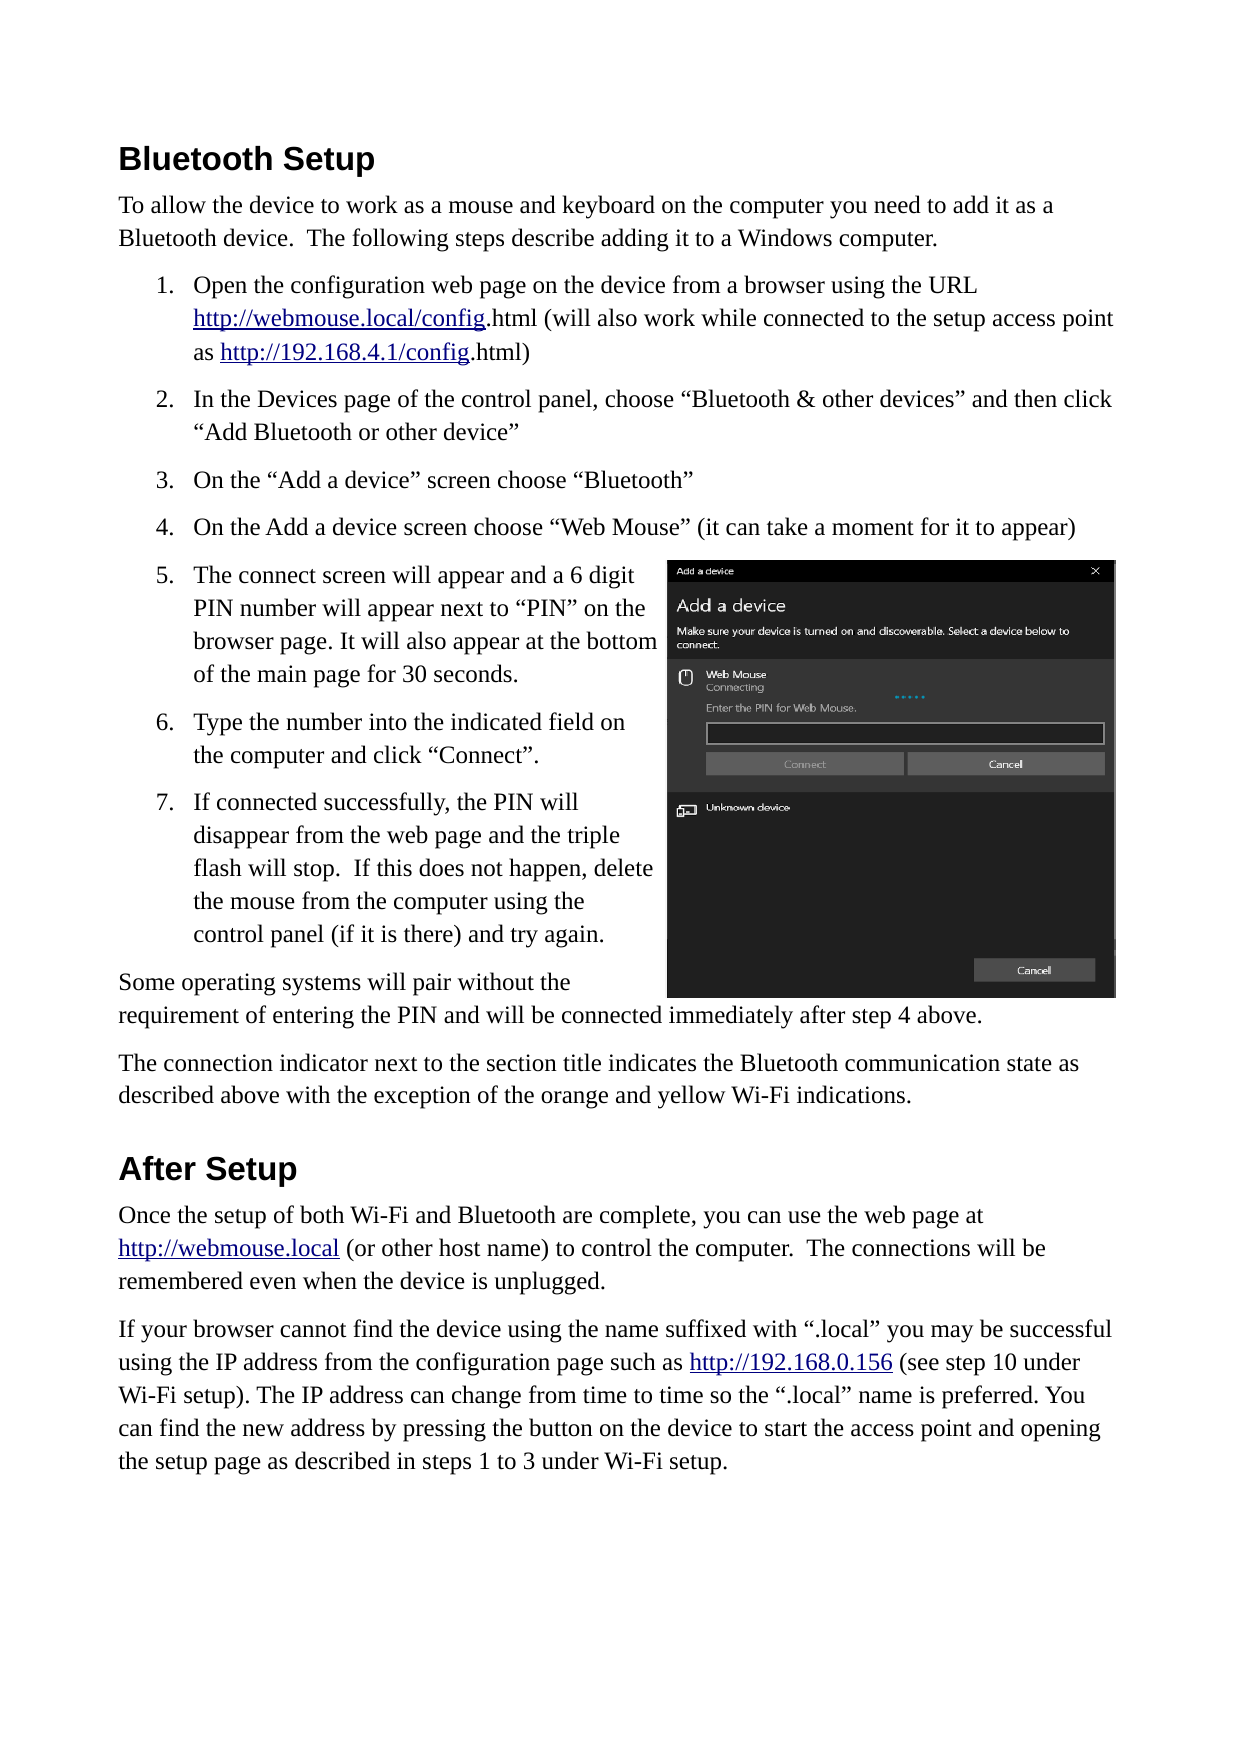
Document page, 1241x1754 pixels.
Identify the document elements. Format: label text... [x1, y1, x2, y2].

text If your browser cannot find the device using the name suffixed with “.local” you may be successful using the IP address from the configuration page such as http://192.168.0.156 (see step 10 under Wi-Fi setup). The IP address can change from time to time so the “.local” name is preferred. You can find the new address by pressing the button on the device to start the access point and opening the setup page as described in steps 1 to 3 under Wi-Fi setup. [118, 1314, 1122, 1474]
text Once the setup of both Wi-Fi and Bluetooth are complete, you can use the web page at http://webmouse.local (or other host name) to control the computer. The connections will be remembered even when the device is unplugged. [118, 1200, 1122, 1295]
list On the Add a device screen choose “Web Mouse” (it can take a moment for it to appear) [156, 512, 1122, 541]
list Open the configuration web page on the device from a browser using the URL http://webmouse.local/config.html (will also work while connected to the setup access point as http://192.168.4.1/config.html) [156, 271, 1122, 365]
subtitle After Setup [118, 1149, 1122, 1187]
list In the Devices page of the control panel, choose “Bluetooth & other devices” and then click “Add Bluetooth or other device” [156, 384, 1122, 446]
list Type the number into the indicated field on the computer and click “Connect”. [156, 707, 660, 768]
list If connected successfully, the PIN will disappear from the web page and the triple flash will stop. If this does not happen, delete the mouse from the computer using the control panel (if it is there) and try again. [156, 787, 660, 948]
list On the “Add a device” screen choose “Bluetooth” [156, 465, 1122, 493]
text To allow the device to work as a mouse and keyboard on the computer you need to add it as a Bluetooth device. The following steps describe adding it to a Windows computer. [118, 190, 1122, 252]
list The connect screen will appear and a 6 digit PIN number will appear next to “PIN” on the browser page. It will also appear at the bottom of the main page for 30 seconds. [156, 560, 660, 688]
picture [660, 560, 1123, 998]
subtitle Bluetooth Setup [118, 139, 1122, 177]
text Some operating systems will pair without the requirement of entering the PIN and will be connected immediately after step 4 above. [118, 967, 1122, 1029]
text The connection indicator next to the section title indicates the Bluetooth communication state as described above with the exception of the orange and yellow Wi-Fi indications. [118, 1048, 1122, 1109]
